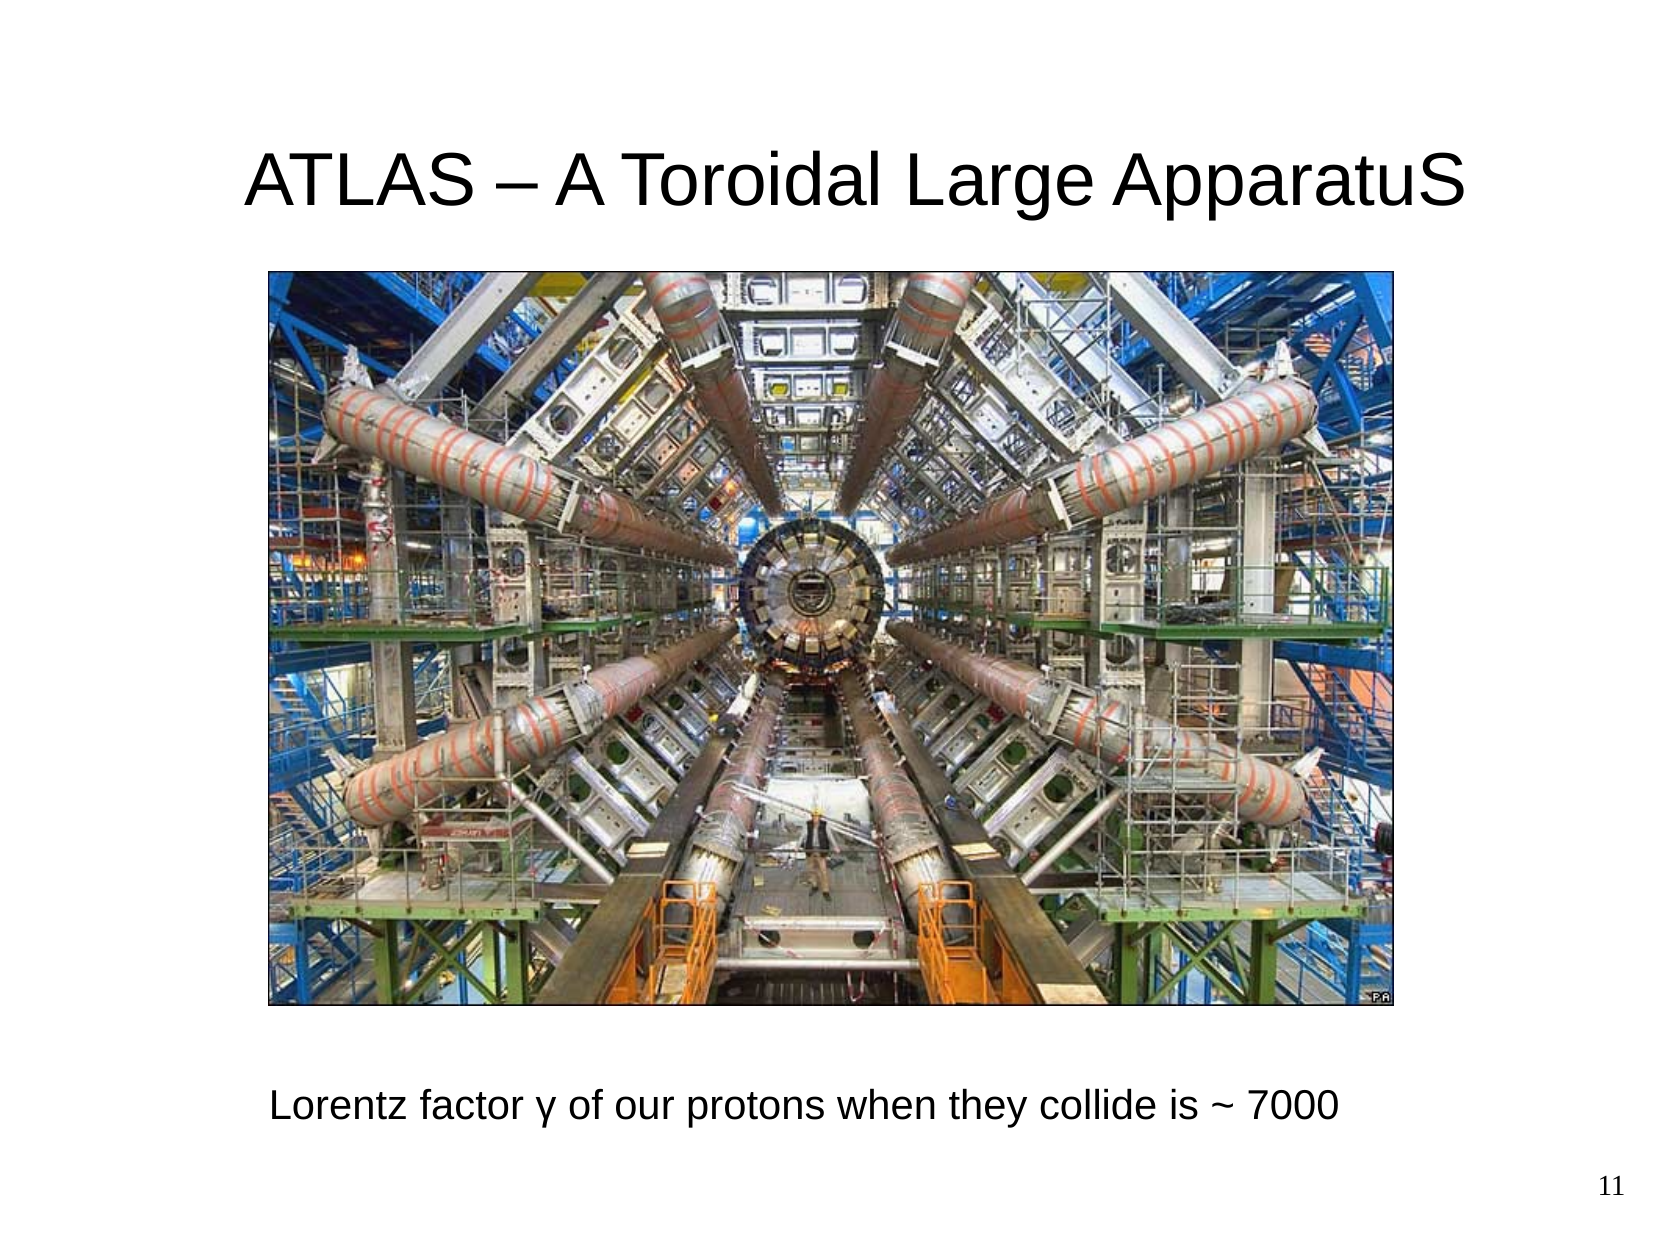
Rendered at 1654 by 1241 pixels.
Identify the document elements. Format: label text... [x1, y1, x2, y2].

picture [268, 271, 1394, 1006]
text_box ATLAS – A Toroidal Large ApparatuS [118, 129, 1595, 229]
text_box Lorentz factor γ of our protons when they collide is ~ 7000 [253, 1074, 1554, 1137]
